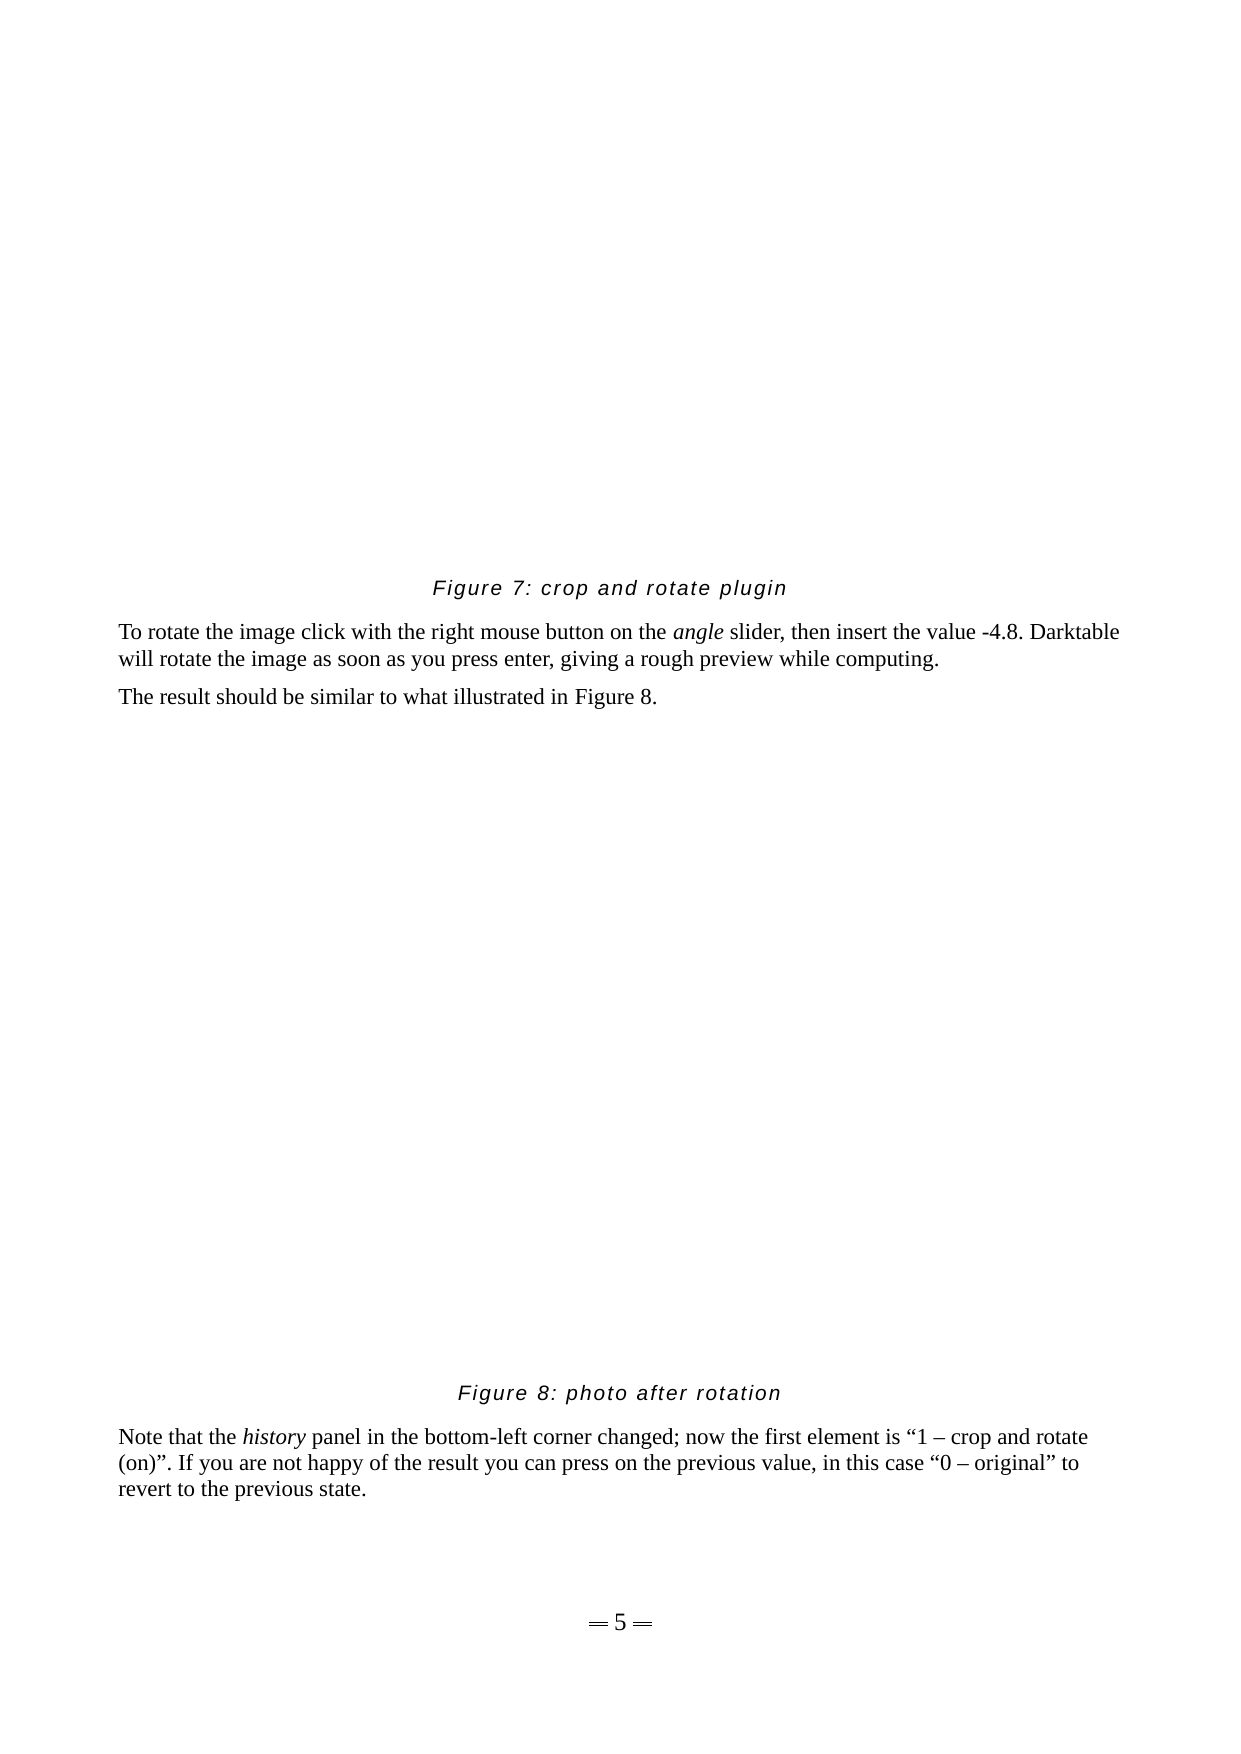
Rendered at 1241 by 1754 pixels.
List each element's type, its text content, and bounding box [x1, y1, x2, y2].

text Figure 7: crop and rotate plugin [335, 133, 886, 599]
text Figure 8: photo after rotation [118, 734, 1122, 1405]
text [118, 722, 1122, 734]
text The result should be similar to what illustrated in Figure 8. [118, 683, 1122, 710]
text To rotate the image click with the right mouse button on the angle slider, then insert the value -4.8. Darktable will rotate the image as soon as you press enter, giving a rough preview while computing. [118, 118, 1122, 671]
text Note that the history panel in the bottom-left corner changed; now the first element is “1 – crop and rotate (on)”. If you are not happy of the result you can press on the previous value, in this case “0 – original” to revert to the previous state. [118, 1405, 1122, 1502]
